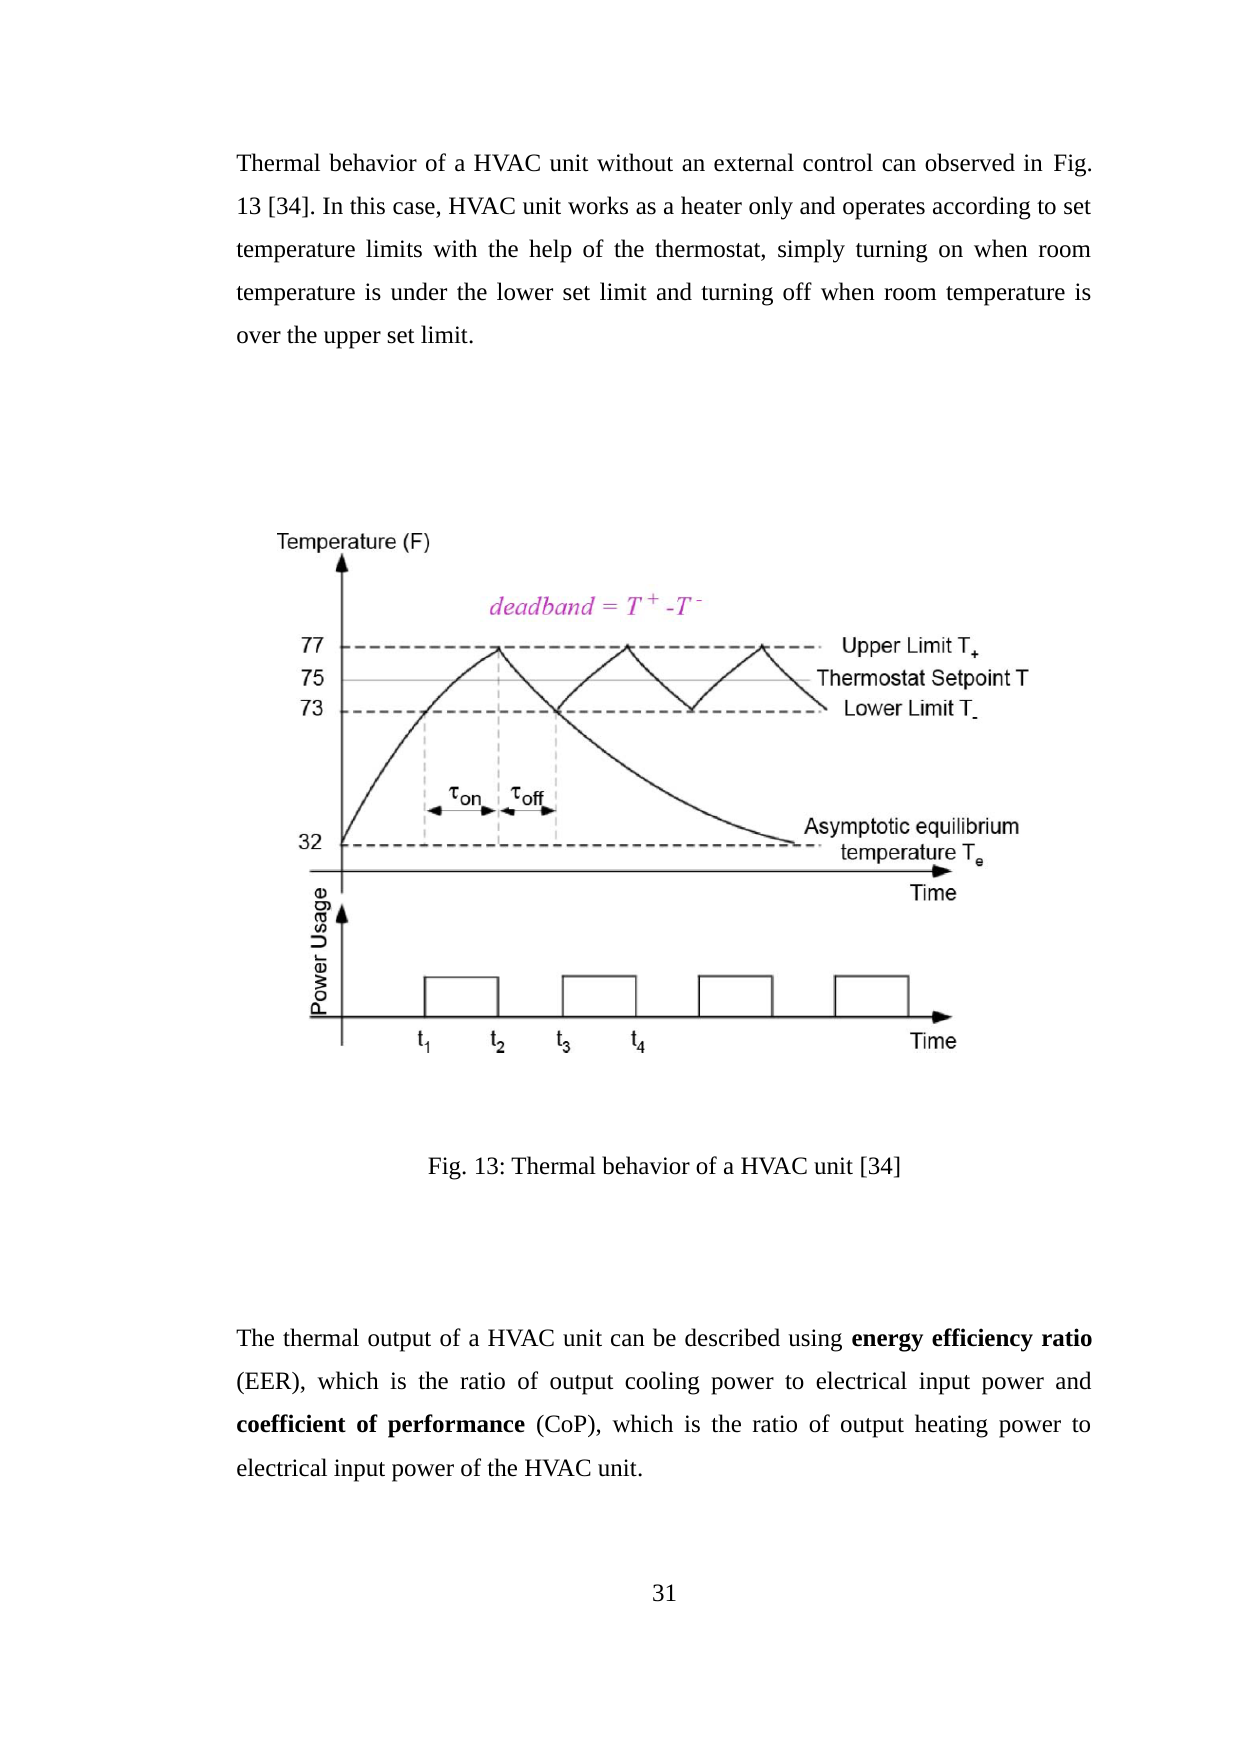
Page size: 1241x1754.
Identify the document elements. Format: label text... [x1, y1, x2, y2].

picture [236, 505, 1093, 1097]
text The thermal output of a HVAC unit can be described using energy efficiency ratio (EER), which is the ratio of output cooling power to electrical input power and coefficient of performance (CoP), which is the ratio of output heating power to electrical input power of the HVAC unit. [236, 1323, 1093, 1481]
text Thermal behavior of a HVAC unit without an external control can observed in Fig. 13 [34]. In this case, HVAC unit works as a heater only and operates according to set temperature limits with the help of the thermostat, simply turning on when room temperature is under the lower set limit and turning off when room temperature is over the upper set limit. [236, 148, 1093, 349]
text Fig. 13: Thermal behavior of a HVAC unit [34] [236, 1151, 1093, 1179]
